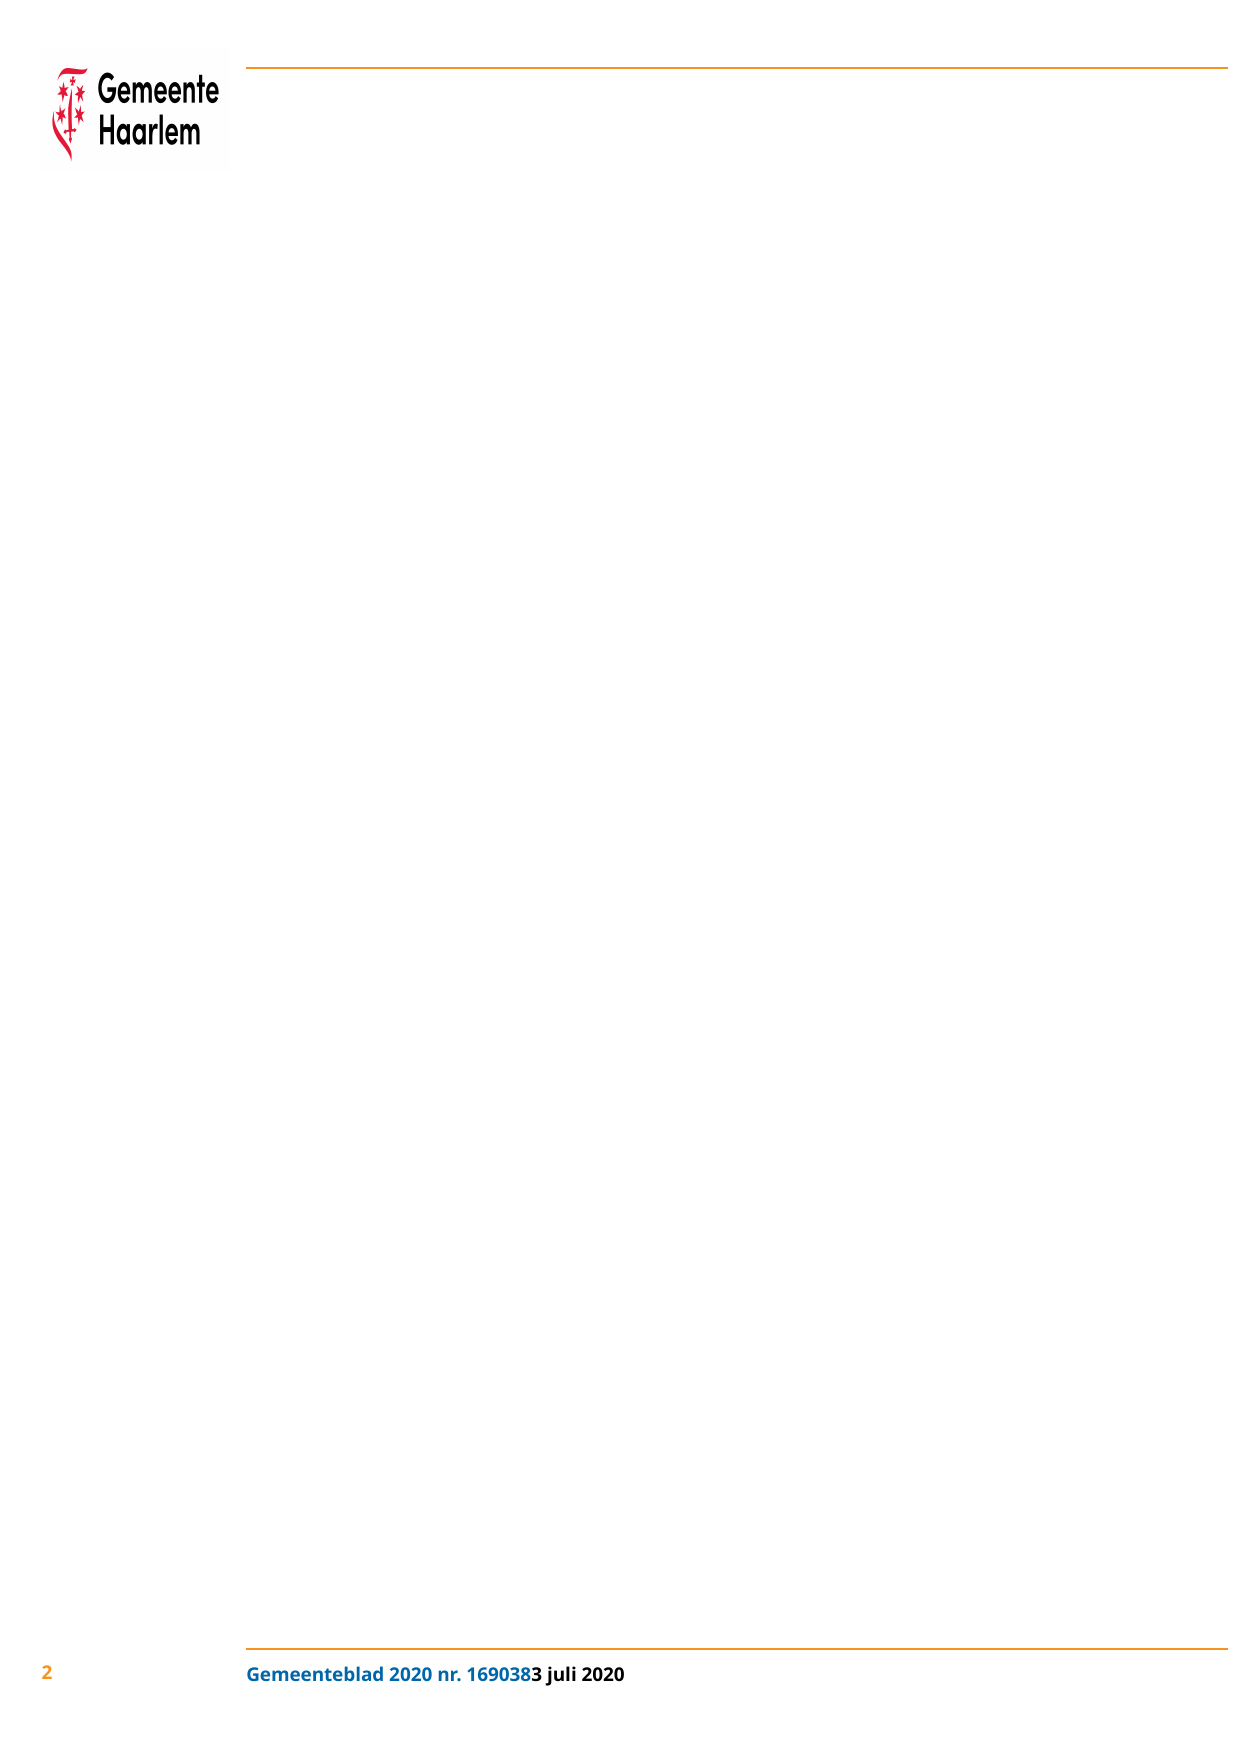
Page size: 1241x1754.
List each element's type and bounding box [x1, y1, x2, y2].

picture [41, 47, 231, 172]
